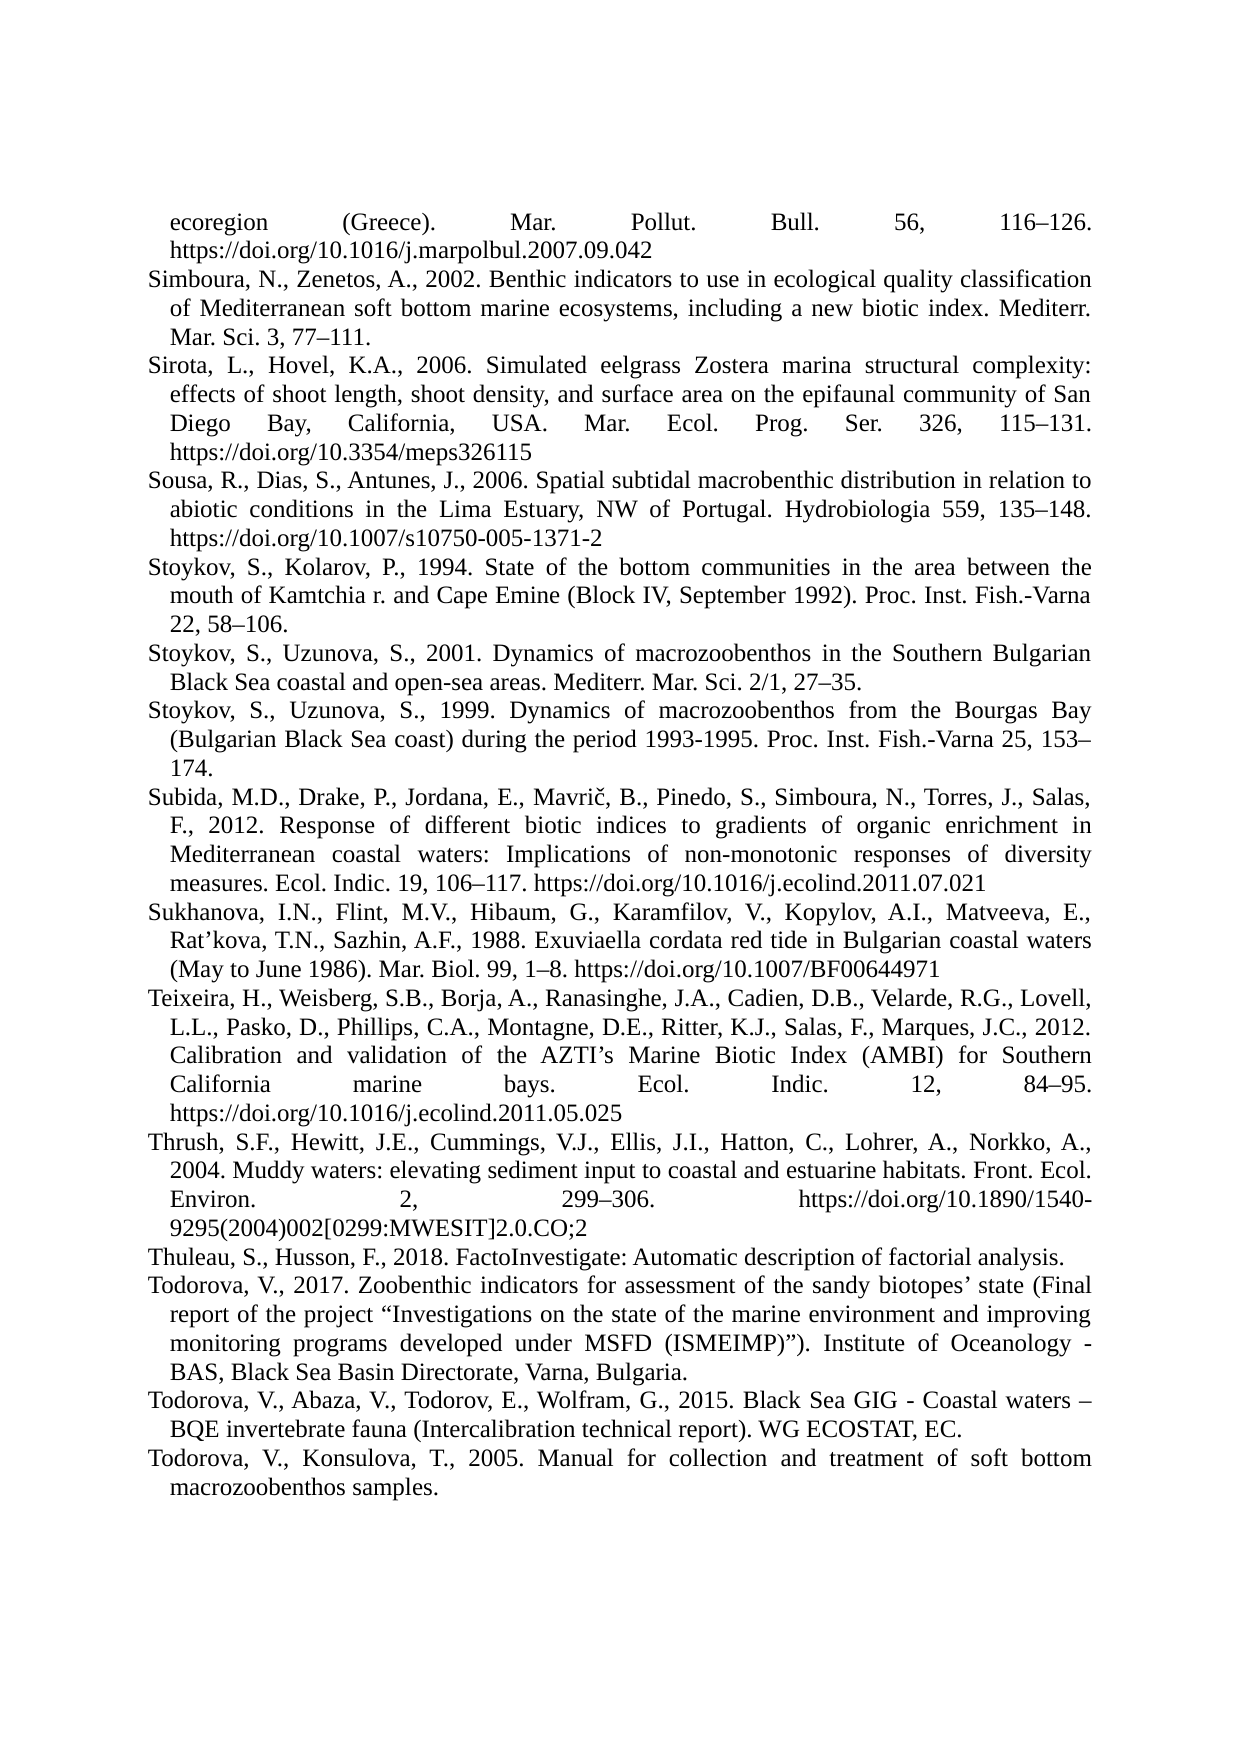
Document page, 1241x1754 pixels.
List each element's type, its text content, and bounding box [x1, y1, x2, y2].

text Todorova, V., 2017. Zoobenthic indicators for assessment of the sandy biotopes’ state (Final report of the project “Investigations on the state of the marine environment and improving monitoring programs developed under MSFD (ISMEIMP)”). Institute of Oceanology - BAS, Black Sea Basin Directorate, Varna, Bulgaria. [148, 1270, 1093, 1385]
text Simboura, N., Zenetos, A., 2002. Benthic indicators to use in ecological quality classification of Mediterranean soft bottom marine ecosystems, including a new biotic index. Mediterr. Mar. Sci. 3, 77–111. [148, 264, 1093, 350]
text Teixeira, H., Weisberg, S.B., Borja, A., Ranasinghe, J.A., Cadien, D.B., Velarde, R.G., Lovell, L.L., Pasko, D., Phillips, C.A., Montagne, D.E., Ritter, K.J., Salas, F., Marques, J.C., 2012. Calibration and validation of the AZTI’s Marine Biotic Index (AMBI) for Southern California marine bays. Ecol. Indic. 12, 84–95. https://doi.org/10.1016/j.ecolind.2011.05.025 [148, 983, 1093, 1127]
text ecoregion (Greece). Mar. Pollut. Bull. 56, 116–126. https://doi.org/10.1016/j.marpolbul.2007.09.042 [148, 207, 1093, 264]
text Stoykov, S., Uzunova, S., 1999. Dynamics of macrozoobenthos from the Bourgas Bay (Bulgarian Black Sea coast) during the period 1993-1995. Proc. Inst. Fish.-Varna 25, 153–174. [148, 695, 1093, 782]
text Sukhanova, I.N., Flint, M.V., Hibaum, G., Karamfilov, V., Kopylov, A.I., Matveeva, E., Rat’kova, T.N., Sazhin, A.F., 1988. Exuviaella cordata red tide in Bulgarian coastal waters (May to June 1986). Mar. Biol. 99, 1–8. https://doi.org/10.1007/BF00644971 [148, 897, 1093, 983]
text Todorova, V., Konsulova, T., 2005. Manual for collection and treatment of soft bottom macrozoobenthos samples. [148, 1443, 1093, 1500]
text Stoykov, S., Kolarov, P., 1994. State of the bottom communities in the area between the mouth of Kamtchia r. and Cape Emine (Block IV, September 1992). Proc. Inst. Fish.-Varna 22, 58–106. [148, 552, 1093, 638]
text Stoykov, S., Uzunova, S., 2001. Dynamics of macrozoobenthos in the Southern Bulgarian Black Sea coastal and open-sea areas. Mediterr. Mar. Sci. 2/1, 27–35. [148, 638, 1093, 695]
text Subida, M.D., Drake, P., Jordana, E., Mavrič, B., Pinedo, S., Simboura, N., Torres, J., Salas, F., 2012. Response of different biotic indices to gradients of organic enrichment in Mediterranean coastal waters: Implications of non-monotonic responses of diversity measures. Ecol. Indic. 19, 106–117. https://doi.org/10.1016/j.ecolind.2011.07.021 [148, 782, 1093, 897]
text Sousa, R., Dias, S., Antunes, J., 2006. Spatial subtidal macrobenthic distribution in relation to abiotic conditions in the Lima Estuary, NW of Portugal. Hydrobiologia 559, 135–148. https://doi.org/10.1007/s10750-005-1371-2 [148, 465, 1093, 552]
text Thuleau, S., Husson, F., 2018. FactoInvestigate: Automatic description of factorial analysis. [148, 1242, 1093, 1270]
text Todorova, V., Abaza, V., Todorov, E., Wolfram, G., 2015. Black Sea GIG - Coastal waters – BQE invertebrate fauna (Intercalibration technical report). WG ECOSTAT, EC. [148, 1385, 1093, 1443]
text Sirota, L., Hovel, K.A., 2006. Simulated eelgrass Zostera marina structural complexity: effects of shoot length, shoot density, and surface area on the epifaunal community of San Diego Bay, California, USA. Mar. Ecol. Prog. Ser. 326, 115–131. https://doi.org/10.3354/meps326115 [148, 350, 1093, 465]
text Thrush, S.F., Hewitt, J.E., Cummings, V.J., Ellis, J.I., Hatton, C., Lohrer, A., Norkko, A., 2004. Muddy waters: elevating sediment input to coastal and estuarine habitats. Front. Ecol. Environ. 2, 299–306. https://doi.org/10.1890/1540-9295(2004)002[0299:MWESIT]2.0.CO;2 [148, 1127, 1093, 1242]
